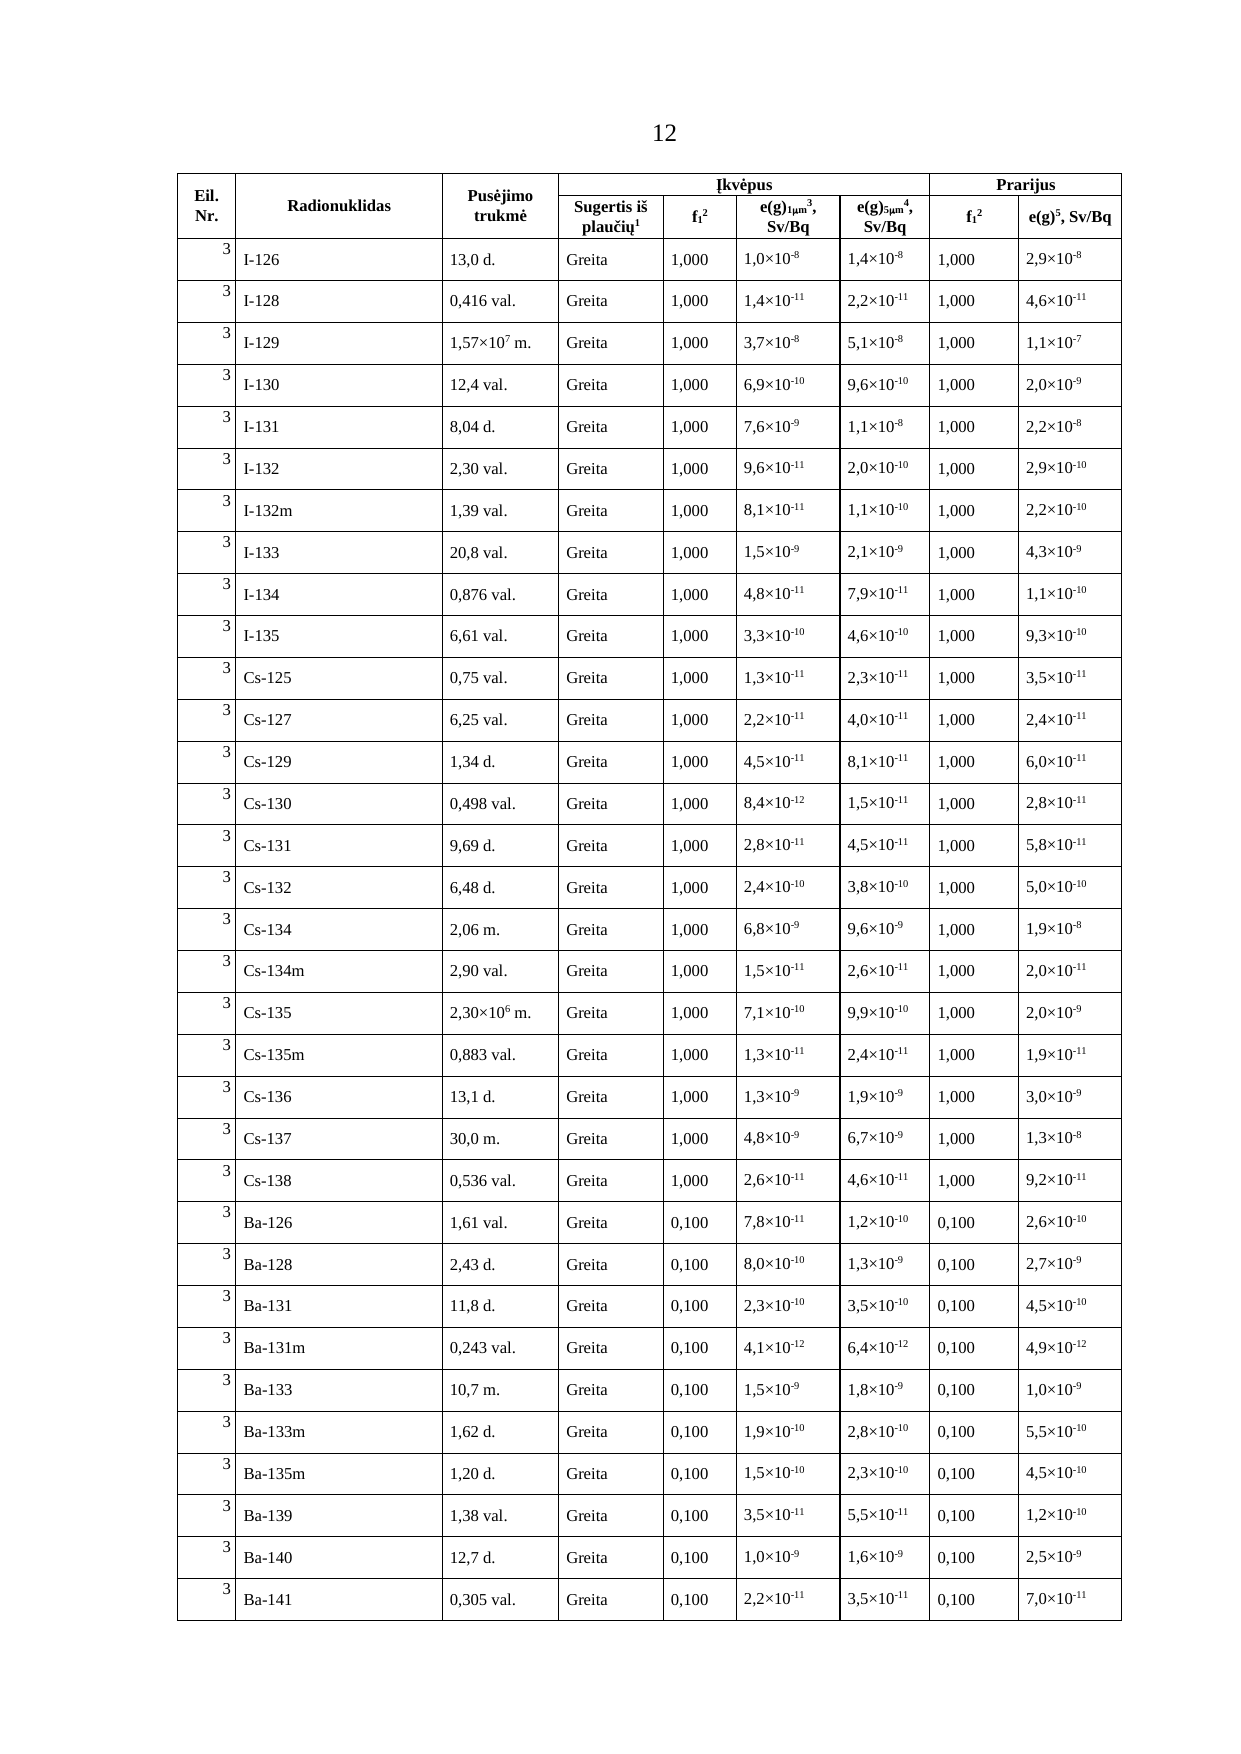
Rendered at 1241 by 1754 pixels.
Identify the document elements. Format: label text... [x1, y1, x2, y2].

table_cell Greita [559, 700, 663, 741]
table_cell e(g)5mm4, Sv/Bq [841, 196, 929, 238]
table_cell 9,6×10-9 [841, 909, 929, 950]
table_cell Ba-135m [236, 1454, 442, 1494]
table_cell 2,30 val. [443, 449, 558, 489]
table_cell 8,1×10-11 [841, 742, 929, 782]
table_cell 0,416 val. [443, 281, 558, 322]
table_cell f12 [664, 196, 736, 238]
table_cell I-129 [236, 323, 442, 364]
table_cell 1,000 [930, 239, 1018, 280]
table_cell Cs-138 [236, 1160, 442, 1201]
table_cell 1,2×10-10 [1019, 1495, 1121, 1536]
table_cell 2,0×10-11 [1019, 951, 1121, 992]
table_cell 1,000 [930, 616, 1018, 657]
table_cell 1,3×10-9 [737, 1077, 839, 1117]
table_cell Ba-126 [236, 1202, 442, 1243]
table_cell 1,000 [930, 407, 1018, 447]
table_cell 324. [178, 1160, 235, 1201]
table_cell 2,6×10-11 [841, 951, 929, 992]
table_cell 1,6×10-9 [841, 1537, 929, 1578]
table_cell Greita [559, 1454, 663, 1494]
table_cell 1,34 d. [443, 742, 558, 782]
table_cell 1,5×10-11 [841, 784, 929, 824]
table_cell 320. [178, 993, 235, 1034]
table_cell Ba-140 [236, 1537, 442, 1578]
table_cell 1,000 [930, 1077, 1018, 1117]
table_cell Greita [559, 1286, 663, 1327]
table_cell 0,100 [930, 1412, 1018, 1452]
table_cell Greita [559, 1370, 663, 1411]
table_cell 1,000 [664, 323, 736, 364]
table_cell 1,000 [664, 658, 736, 699]
table_cell 6,25 val. [443, 700, 558, 741]
table_cell 1,000 [664, 616, 736, 657]
table_cell 2,2×10-10 [1019, 490, 1121, 531]
table_cell 2,8×10-10 [841, 1412, 929, 1452]
table_cell 3,8×10-10 [841, 867, 929, 908]
table_cell 4,6×10-11 [1019, 281, 1121, 322]
table_cell 0,100 [664, 1579, 736, 1620]
table_cell 1,9×10-9 [841, 1077, 929, 1117]
table_cell Greita [559, 1160, 663, 1201]
table_cell 1,000 [664, 1160, 736, 1201]
table_cell 1,4×10-8 [841, 239, 929, 280]
table_cell Greita [559, 574, 663, 615]
table_cell 315. [178, 784, 235, 824]
table_cell 2,4×10-11 [1019, 700, 1121, 741]
table_cell 0,100 [930, 1286, 1018, 1327]
table_cell 0,876 val. [443, 574, 558, 615]
table_cell 1,000 [664, 951, 736, 992]
table_cell I-128 [236, 281, 442, 322]
table_cell Greita [559, 239, 663, 280]
table_cell Greita [559, 1077, 663, 1117]
table_cell 2,8×10-11 [1019, 784, 1121, 824]
table_cell 1,20 d. [443, 1454, 558, 1494]
table_cell 3,5×10-10 [841, 1286, 929, 1327]
table_cell 0,536 val. [443, 1160, 558, 1201]
table_cell 1,1×10-8 [841, 407, 929, 447]
table_cell e(g)5, Sv/Bq [1019, 196, 1121, 238]
table_cell 2,6×10-10 [1019, 1202, 1121, 1243]
table_cell 1,000 [930, 449, 1018, 489]
table_cell 1,5×10-9 [737, 1370, 839, 1411]
table_cell Greita [559, 1495, 663, 1536]
table_cell Greita [559, 1412, 663, 1452]
table_cell 0,100 [664, 1454, 736, 1494]
table_cell 1,0×10-9 [1019, 1370, 1121, 1411]
table_cell 316. [178, 825, 235, 866]
table_cell 2,3×10-11 [841, 658, 929, 699]
table_cell Greita [559, 323, 663, 364]
table_cell 0,100 [664, 1286, 736, 1327]
table_cell 1,3×10-11 [737, 658, 839, 699]
table_cell 328. [178, 1328, 235, 1369]
table_cell 0,100 [930, 1454, 1018, 1494]
table_cell 1,000 [930, 909, 1018, 950]
table_cell Greita [559, 951, 663, 992]
table_cell Cs-130 [236, 784, 442, 824]
table_cell Cs-137 [236, 1119, 442, 1159]
table_cell 1,000 [930, 281, 1018, 322]
table_cell 1,000 [664, 1077, 736, 1117]
table_cell Greita [559, 1119, 663, 1159]
table_cell 7,0×10-11 [1019, 1579, 1121, 1620]
table_cell 1,000 [930, 532, 1018, 573]
table_cell I-126 [236, 239, 442, 280]
table_cell 2,7×10-9 [1019, 1244, 1121, 1285]
table_header Radionuklidas [236, 174, 442, 238]
table_cell 8,04 d. [443, 407, 558, 447]
table_cell 309. [178, 532, 235, 573]
table_cell Greita [559, 407, 663, 447]
table_cell 1,5×10-11 [737, 951, 839, 992]
table_cell 2,2×10-11 [737, 1579, 839, 1620]
table_cell 333. [178, 1537, 235, 1578]
table_header Prarijus [930, 174, 1121, 195]
table_cell 9,6×10-10 [841, 365, 929, 406]
table_cell 1,000 [664, 407, 736, 447]
table_cell 2,6×10-11 [737, 1160, 839, 1201]
table_cell 1,000 [930, 700, 1018, 741]
table_cell 1,000 [664, 700, 736, 741]
table_cell 6,9×10-10 [737, 365, 839, 406]
table_cell 0,100 [664, 1244, 736, 1285]
table_cell 1,000 [930, 742, 1018, 782]
table_cell 2,43 d. [443, 1244, 558, 1285]
table_cell Ba-139 [236, 1495, 442, 1536]
table_cell 327. [178, 1286, 235, 1327]
table_cell 0,100 [664, 1328, 736, 1369]
table_cell 311. [178, 616, 235, 657]
table_cell 1,000 [930, 825, 1018, 866]
table_cell 1,000 [664, 281, 736, 322]
table_cell 1,61 val. [443, 1202, 558, 1243]
table_cell 9,6×10-11 [737, 449, 839, 489]
table_cell Greita [559, 867, 663, 908]
table_cell 7,6×10-9 [737, 407, 839, 447]
table_cell 2,2×10-8 [1019, 407, 1121, 447]
table_cell 1,000 [664, 365, 736, 406]
table_cell 0,75 val. [443, 658, 558, 699]
table_cell 20,8 val. [443, 532, 558, 573]
table_cell 332. [178, 1495, 235, 1536]
table_cell 2,8×10-11 [737, 825, 839, 866]
table_cell Greita [559, 490, 663, 531]
table_cell Ba-133m [236, 1412, 442, 1452]
table_cell 1,000 [664, 449, 736, 489]
table_cell 13,0 d. [443, 239, 558, 280]
table_cell Cs-132 [236, 867, 442, 908]
table_cell 329. [178, 1370, 235, 1411]
table_cell 1,38 val. [443, 1495, 558, 1536]
table_cell 10,7 m. [443, 1370, 558, 1411]
table_cell Greita [559, 784, 663, 824]
table_cell 3,5×10-11 [1019, 658, 1121, 699]
table_cell 8,4×10-12 [737, 784, 839, 824]
table_cell 1,1×10-7 [1019, 323, 1121, 364]
table_cell 4,5×10-10 [1019, 1454, 1121, 1494]
table_cell 9,3×10-10 [1019, 616, 1121, 657]
table_cell 1,000 [664, 825, 736, 866]
table_cell 1,000 [930, 658, 1018, 699]
table_cell 2,90 val. [443, 951, 558, 992]
table_cell 306. [178, 407, 235, 447]
table_cell 1,000 [664, 867, 736, 908]
table_cell 5,0×10-10 [1019, 867, 1121, 908]
table_cell Cs-125 [236, 658, 442, 699]
table_cell 310. [178, 574, 235, 615]
table_cell 1,000 [930, 784, 1018, 824]
table_cell 312. [178, 658, 235, 699]
table_cell 8,1×10-11 [737, 490, 839, 531]
table_cell 2,4×10-11 [841, 1035, 929, 1076]
table_cell 2,9×10-8 [1019, 239, 1121, 280]
table_cell 2,06 m. [443, 909, 558, 950]
table_cell 7,8×10-11 [737, 1202, 839, 1243]
table_cell Cs-134m [236, 951, 442, 992]
table_cell I-134 [236, 574, 442, 615]
table_cell 3,5×10-11 [737, 1495, 839, 1536]
table_cell 1,57×107 m. [443, 323, 558, 364]
table_cell 1,5×10-10 [737, 1454, 839, 1494]
table_cell 1,4×10-11 [737, 281, 839, 322]
table_cell Cs-135m [236, 1035, 442, 1076]
table_cell 0,100 [664, 1537, 736, 1578]
table_cell 30,0 m. [443, 1119, 558, 1159]
table_cell 1,000 [930, 867, 1018, 908]
table_cell 1,000 [664, 574, 736, 615]
table_cell 0,243 val. [443, 1328, 558, 1369]
table_cell Greita [559, 1579, 663, 1620]
table_cell Greita [559, 281, 663, 322]
table_cell 1,9×10-8 [1019, 909, 1121, 950]
table_cell 0,100 [664, 1370, 736, 1411]
table_cell Greita [559, 616, 663, 657]
table_cell 1,000 [664, 239, 736, 280]
table_cell I-135 [236, 616, 442, 657]
table_cell 317. [178, 867, 235, 908]
table_cell 0,100 [930, 1579, 1018, 1620]
table_cell 8,0×10-10 [737, 1244, 839, 1285]
table_cell 1,000 [664, 909, 736, 950]
table_cell 5,5×10-10 [1019, 1412, 1121, 1452]
table_cell Greita [559, 1035, 663, 1076]
table_cell Cs-136 [236, 1077, 442, 1117]
table_cell 1,000 [930, 993, 1018, 1034]
table_cell 1,000 [664, 784, 736, 824]
table_cell 4,8×10-11 [737, 574, 839, 615]
table_cell 1,39 val. [443, 490, 558, 531]
table_cell 3,3×10-10 [737, 616, 839, 657]
table_cell Cs-134 [236, 909, 442, 950]
table_cell 4,6×10-11 [841, 1160, 929, 1201]
table_cell 4,5×10-10 [1019, 1286, 1121, 1327]
table_cell 4,0×10-11 [841, 700, 929, 741]
table_cell 0,100 [930, 1328, 1018, 1369]
table_cell Sugertis iš plaučių1 [559, 196, 663, 238]
table_cell I-132m [236, 490, 442, 531]
table_cell 318. [178, 909, 235, 950]
table_cell 2,0×10-10 [841, 449, 929, 489]
table_cell 1,000 [664, 532, 736, 573]
table_cell I-132 [236, 449, 442, 489]
table_cell I-133 [236, 532, 442, 573]
table_cell 2,30×106 m. [443, 993, 558, 1034]
table_cell 4,9×10-12 [1019, 1328, 1121, 1369]
table_cell Ba-128 [236, 1244, 442, 1285]
table_header Įkvėpus [559, 174, 929, 195]
table_cell I-131 [236, 407, 442, 447]
table_cell 6,4×10-12 [841, 1328, 929, 1369]
table_cell 1,1×10-10 [1019, 574, 1121, 615]
table_cell 2,2×10-11 [841, 281, 929, 322]
table_cell 9,2×10-11 [1019, 1160, 1121, 1201]
table_cell 0,498 val. [443, 784, 558, 824]
table_cell 326. [178, 1244, 235, 1285]
table_cell 1,000 [930, 323, 1018, 364]
table_cell Greita [559, 1537, 663, 1578]
table_cell 307. [178, 449, 235, 489]
table_cell 1,3×10-11 [737, 1035, 839, 1076]
table_cell 0,100 [664, 1495, 736, 1536]
table_cell Ba-131m [236, 1328, 442, 1369]
table_cell 331. [178, 1454, 235, 1494]
table_cell I-130 [236, 365, 442, 406]
table_cell 2,5×10-9 [1019, 1537, 1121, 1578]
table_cell 0,100 [664, 1412, 736, 1452]
table_cell Greita [559, 658, 663, 699]
table_cell 1,000 [930, 1035, 1018, 1076]
table_cell 325. [178, 1202, 235, 1243]
table_cell 1,9×10-10 [737, 1412, 839, 1452]
table_cell 305. [178, 365, 235, 406]
table_cell 9,69 d. [443, 825, 558, 866]
table_cell 6,61 val. [443, 616, 558, 657]
table_cell 1,8×10-9 [841, 1370, 929, 1411]
table_cell f12 [930, 196, 1018, 238]
table_cell 12,4 val. [443, 365, 558, 406]
table_cell 1,000 [930, 1119, 1018, 1159]
table_cell 6,8×10-9 [737, 909, 839, 950]
table_cell 2,0×10-9 [1019, 993, 1121, 1034]
table_cell 1,9×10-11 [1019, 1035, 1121, 1076]
table_cell 6,7×10-9 [841, 1119, 929, 1159]
table_cell 2,1×10-9 [841, 532, 929, 573]
table_cell 1,000 [664, 742, 736, 782]
table_cell Ba-141 [236, 1579, 442, 1620]
table_cell Greita [559, 1328, 663, 1369]
table_cell 302. [178, 239, 235, 280]
table_cell 1,3×10-8 [1019, 1119, 1121, 1159]
table_cell 0,883 val. [443, 1035, 558, 1076]
table_cell 4,8×10-9 [737, 1119, 839, 1159]
table_cell 1,0×10-8 [737, 239, 839, 280]
table_header Pusėjimo trukmė [443, 174, 558, 238]
table_cell e(g)1mm3, Sv/Bq [737, 196, 839, 238]
table_cell 7,1×10-10 [737, 993, 839, 1034]
table_cell 4,5×10-11 [737, 742, 839, 782]
table_cell 0,100 [930, 1202, 1018, 1243]
table_cell 1,2×10-10 [841, 1202, 929, 1243]
table_cell Greita [559, 909, 663, 950]
table_cell Cs-135 [236, 993, 442, 1034]
table_cell 321. [178, 1035, 235, 1076]
table_cell 6,48 d. [443, 867, 558, 908]
table_cell 3,0×10-9 [1019, 1077, 1121, 1117]
table_cell 323. [178, 1119, 235, 1159]
table_cell 0,100 [930, 1244, 1018, 1285]
table_cell 1,1×10-10 [841, 490, 929, 531]
table_cell 1,000 [664, 993, 736, 1034]
table_cell 314. [178, 742, 235, 782]
table_cell 1,000 [930, 951, 1018, 992]
table_cell Greita [559, 825, 663, 866]
table_cell 3,7×10-8 [737, 323, 839, 364]
table_cell 1,000 [930, 365, 1018, 406]
table_cell Ba-133 [236, 1370, 442, 1411]
table_cell Greita [559, 742, 663, 782]
table_cell 1,62 d. [443, 1412, 558, 1452]
table_cell 9,9×10-10 [841, 993, 929, 1034]
table_cell Ba-131 [236, 1286, 442, 1327]
table_cell 0,100 [930, 1537, 1018, 1578]
table_cell 2,4×10-10 [737, 867, 839, 908]
table_cell 1,000 [930, 1160, 1018, 1201]
table_cell 11,8 d. [443, 1286, 558, 1327]
table_cell 4,5×10-11 [841, 825, 929, 866]
table_cell 2,3×10-10 [841, 1454, 929, 1494]
table_cell 4,6×10-10 [841, 616, 929, 657]
table_cell 5,1×10-8 [841, 323, 929, 364]
table_cell 0,100 [664, 1202, 736, 1243]
table_cell Greita [559, 1244, 663, 1285]
table_cell 1,3×10-9 [841, 1244, 929, 1285]
table_cell 12,7 d. [443, 1537, 558, 1578]
table_cell Greita [559, 1202, 663, 1243]
table_cell 304. [178, 323, 235, 364]
table_cell 1,000 [664, 1119, 736, 1159]
table_cell 319. [178, 951, 235, 992]
table_cell 0,100 [930, 1495, 1018, 1536]
table_cell Greita [559, 532, 663, 573]
table_cell 7,9×10-11 [841, 574, 929, 615]
table_cell 1,000 [664, 1035, 736, 1076]
table_cell 13,1 d. [443, 1077, 558, 1117]
table_cell 2,9×10-10 [1019, 449, 1121, 489]
table_cell 5,5×10-11 [841, 1495, 929, 1536]
table_cell 3,5×10-11 [841, 1579, 929, 1620]
table_cell 4,3×10-9 [1019, 532, 1121, 573]
table_cell 330. [178, 1412, 235, 1452]
table_cell 308. [178, 490, 235, 531]
table_cell 6,0×10-11 [1019, 742, 1121, 782]
table_cell 5,8×10-11 [1019, 825, 1121, 866]
table_cell 2,0×10-9 [1019, 365, 1121, 406]
table_cell 322. [178, 1077, 235, 1117]
table_header Eil. Nr. [178, 174, 235, 238]
table_cell 1,0×10-9 [737, 1537, 839, 1578]
table_cell 1,000 [930, 574, 1018, 615]
table_cell 1,000 [664, 490, 736, 531]
table_cell 1,000 [930, 490, 1018, 531]
table_cell Cs-129 [236, 742, 442, 782]
table_cell 303. [178, 281, 235, 322]
table_cell 4,1×10-12 [737, 1328, 839, 1369]
table_cell 313. [178, 700, 235, 741]
table_cell Cs-131 [236, 825, 442, 866]
table_cell Greita [559, 993, 663, 1034]
table_cell 334. [178, 1579, 235, 1620]
table_cell Cs-127 [236, 700, 442, 741]
table_cell 0,305 val. [443, 1579, 558, 1620]
table_cell Greita [559, 449, 663, 489]
table_cell 2,3×10-10 [737, 1286, 839, 1327]
table_cell 1,5×10-9 [737, 532, 839, 573]
table_cell Greita [559, 365, 663, 406]
table_cell 2,2×10-11 [737, 700, 839, 741]
table_cell 0,100 [930, 1370, 1018, 1411]
